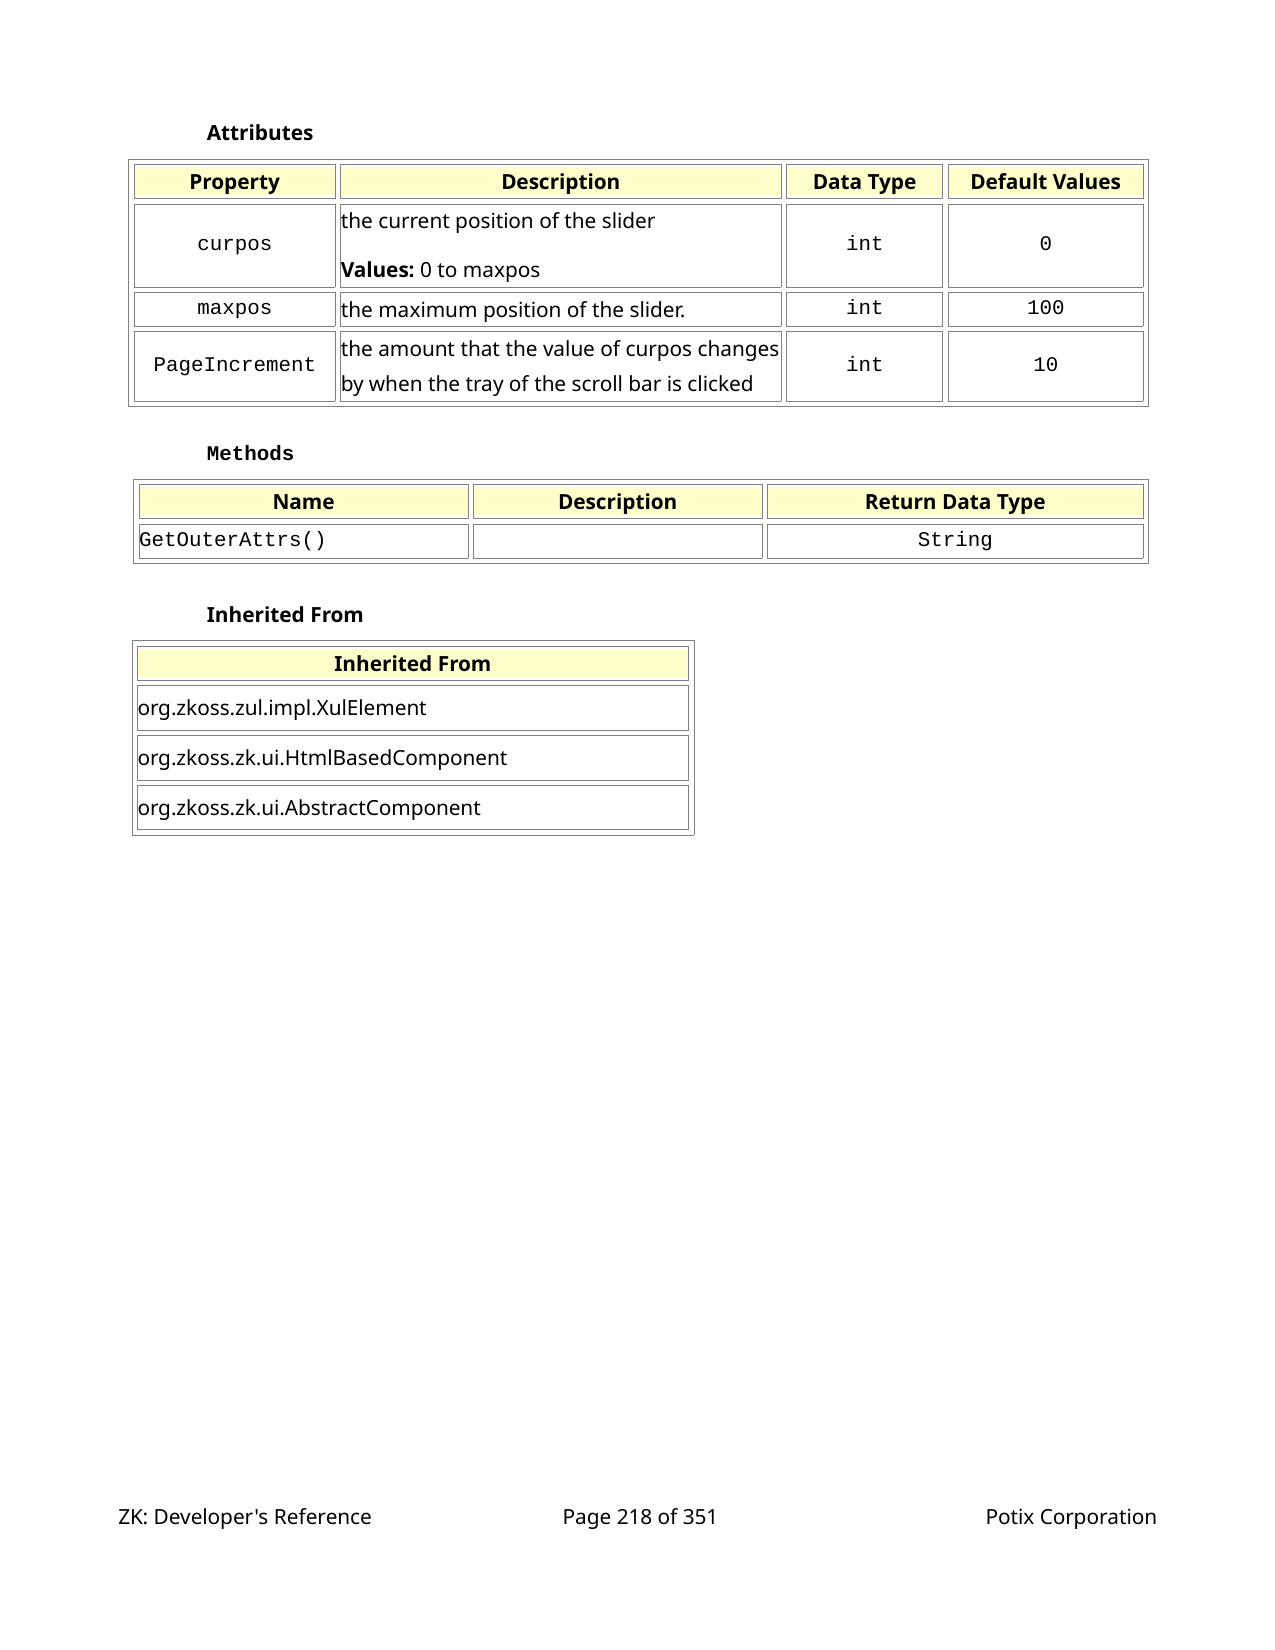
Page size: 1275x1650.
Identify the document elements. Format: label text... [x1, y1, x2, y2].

table_cell the maximum position of the slider. [338, 287, 784, 326]
table_cell int [784, 326, 945, 401]
table_cell org.zkoss.zul.impl.XulElement [134, 680, 691, 730]
table_cell 100 [945, 287, 1146, 326]
subtitle Inherited From [207, 600, 1157, 628]
table_cell int [784, 198, 945, 287]
table_cell [471, 518, 764, 558]
table_header Data Type [784, 160, 945, 198]
table_header Property [131, 160, 338, 198]
table_header Name [136, 480, 471, 518]
table_cell 0 [945, 198, 1146, 287]
table_cell PageIncrement [131, 326, 338, 401]
table_cell String [764, 518, 1146, 558]
table_cell org.zkoss.zk.ui.AbstractComponent [134, 780, 691, 829]
table_cell the amount that the value of curpos changes by when the tray of the scroll bar is clicked [338, 326, 784, 401]
table_cell the current position of the slider Values: 0 to maxpos [338, 198, 784, 287]
table_cell [474, 525, 762, 558]
table_cell 10 [945, 326, 1146, 401]
table_header Default Values [945, 160, 1146, 198]
table_header Description [338, 160, 784, 198]
table_header Description [471, 480, 764, 518]
subtitle Methods [207, 443, 1157, 466]
table_header Inherited From [134, 641, 691, 680]
table_cell org.zkoss.zk.ui.HtmlBasedComponent [134, 730, 691, 779]
table_cell int [784, 287, 945, 326]
table_cell GetOuterAttrs() [136, 518, 471, 558]
table_header Return Data Type [764, 480, 1146, 518]
table_cell maxpos [131, 287, 338, 326]
subtitle Attributes [207, 118, 1157, 146]
table_cell curpos [131, 198, 338, 287]
